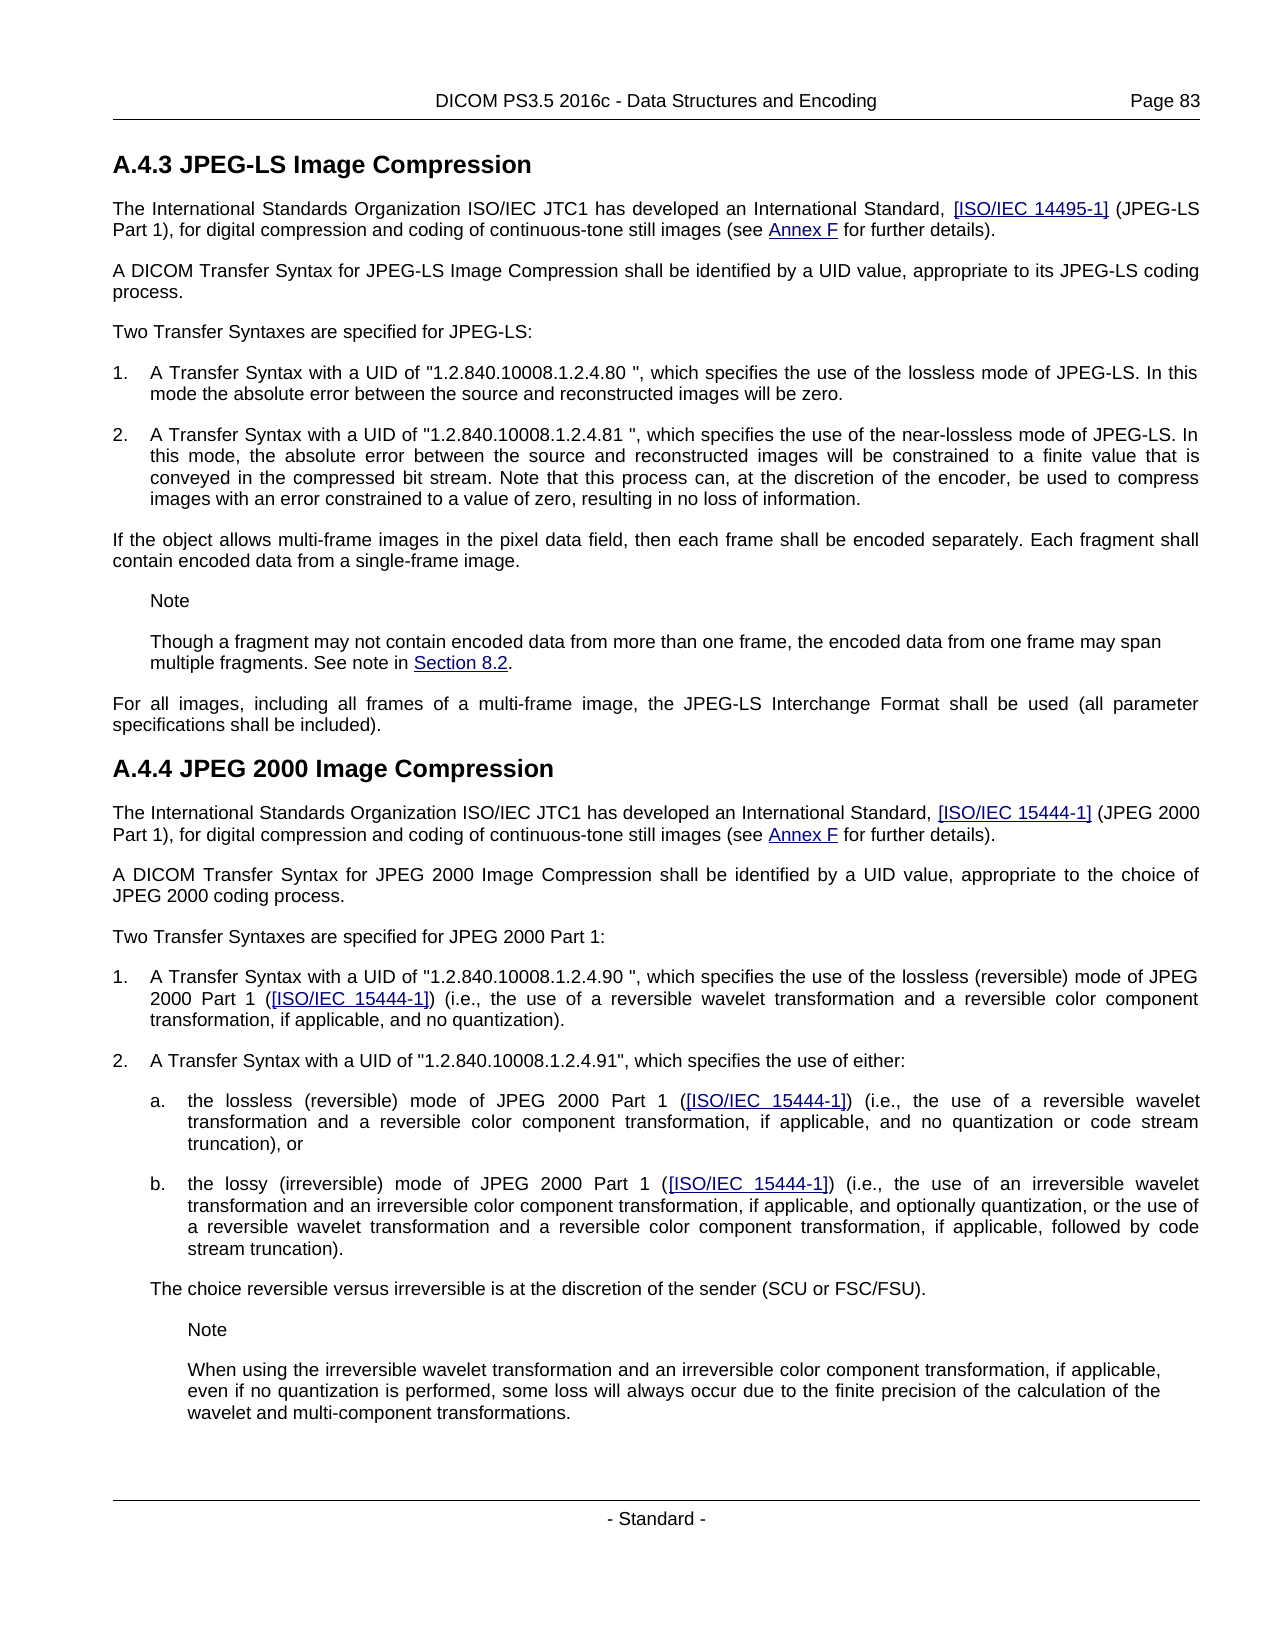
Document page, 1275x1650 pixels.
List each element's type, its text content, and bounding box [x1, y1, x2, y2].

text The International Standards Organization ISO/IEC JTC1 has developed an International Standard, [ISO/IEC 14495-1] (JPEG-LS Part 1), for digital compression and coding of continuous-tone still images (see Annex F for further details). [112, 197, 1200, 241]
text A.4.3 JPEG-LS Image Compression [112, 150, 1200, 179]
text Though a fragment may not contain encoded data from more than one frame, the encoded data from one frame may span multiple fragments. See note in Section 8.2. [150, 631, 1162, 674]
text If the object allows multi-frame images in the pixel data field, then each frame shall be encoded separately. Each fragment shall contain encoded data from a single-frame image. [112, 528, 1200, 572]
text A DICOM Transfer Syntax for JPEG 2000 Image Compression shall be identified by a UID value, appropriate to the choice of JPEG 2000 coding process. [112, 864, 1200, 907]
text The International Standards Organization ISO/IEC JTC1 has developed an International Standard, [ISO/IEC 15444-1] (JPEG 2000 Part 1), for digital compression and coding of continuous-tone still images (see Annex F for further details). [112, 802, 1200, 845]
list A Transfer Syntax with a UID of "1.2.840.10008.1.2.4.91", which specifies the use of either: [112, 1049, 1200, 1071]
text Two Transfer Syntaxes are specified for JPEG 2000 Part 1: [112, 926, 1200, 947]
text Note [150, 590, 1162, 612]
list A Transfer Syntax with a UID of "1.2.840.10008.1.2.4.80 ", which specifies the use of the lossless mode of JPEG-LS. In this mode the absolute error between the source and reconstructed images will be zero. [112, 362, 1200, 405]
text A.4.4 JPEG 2000 Image Compression [112, 754, 1200, 783]
text Two Transfer Syntaxes are specified for JPEG-LS: [112, 321, 1200, 343]
list The choice reversible versus irreversible is at the discretion of the sender (SCU or FSC/FSU). [112, 1278, 1200, 1300]
text A DICOM Transfer Syntax for JPEG-LS Image Compression shall be identified by a UID value, appropriate to its JPEG-LS coding process. [112, 259, 1200, 302]
list the lossy (irreversible) mode of JPEG 2000 Part 1 ([ISO/IEC 15444-1]) (i.e., the use of an irreversible wavelet transformation and an irreversible color component transformation, if applicable, and optionally quantization, or the use of a reversible wavelet transformation and a reversible color component transformation, if applicable, followed by code stream truncation). [150, 1173, 1200, 1259]
list When using the irreversible wavelet transformation and an irreversible color component transformation, if applicable, even if no quantization is performed, some loss will always occur due to the finite precision of the calculation of the wavelet and multi-component transformations. [150, 1359, 1162, 1423]
text For all images, including all frames of a multi-frame image, the JPEG-LS Interchange Format shall be used (all parameter specifications shall be included). [112, 692, 1200, 736]
list the lossless (reversible) mode of JPEG 2000 Part 1 ([ISO/IEC 15444-1]) (i.e., the use of a reversible wavelet transformation and a reversible color component transformation, if applicable, and no quantization or code stream truncation), or [150, 1090, 1200, 1154]
list A Transfer Syntax with a UID of "1.2.840.10008.1.2.4.81 ", which specifies the use of the near-lossless mode of JPEG-LS. In this mode, the absolute error between the source and reconstructed images will be constrained to a finite value that is conveyed in the compressed bit stream. Note that this process can, at the discretion of the encoder, be used to compress images with an error constrained to a value of zero, resulting in no loss of information. [112, 423, 1200, 510]
list A Transfer Syntax with a UID of "1.2.840.10008.1.2.4.90 ", which specifies the use of the lossless (reversible) mode of JPEG 2000 Part 1 ([ISO/IEC 15444-1]) (i.e., the use of a reversible wavelet transformation and a reversible color component transformation, if applicable, and no quantization). [112, 966, 1200, 1031]
list Note [150, 1318, 1162, 1340]
